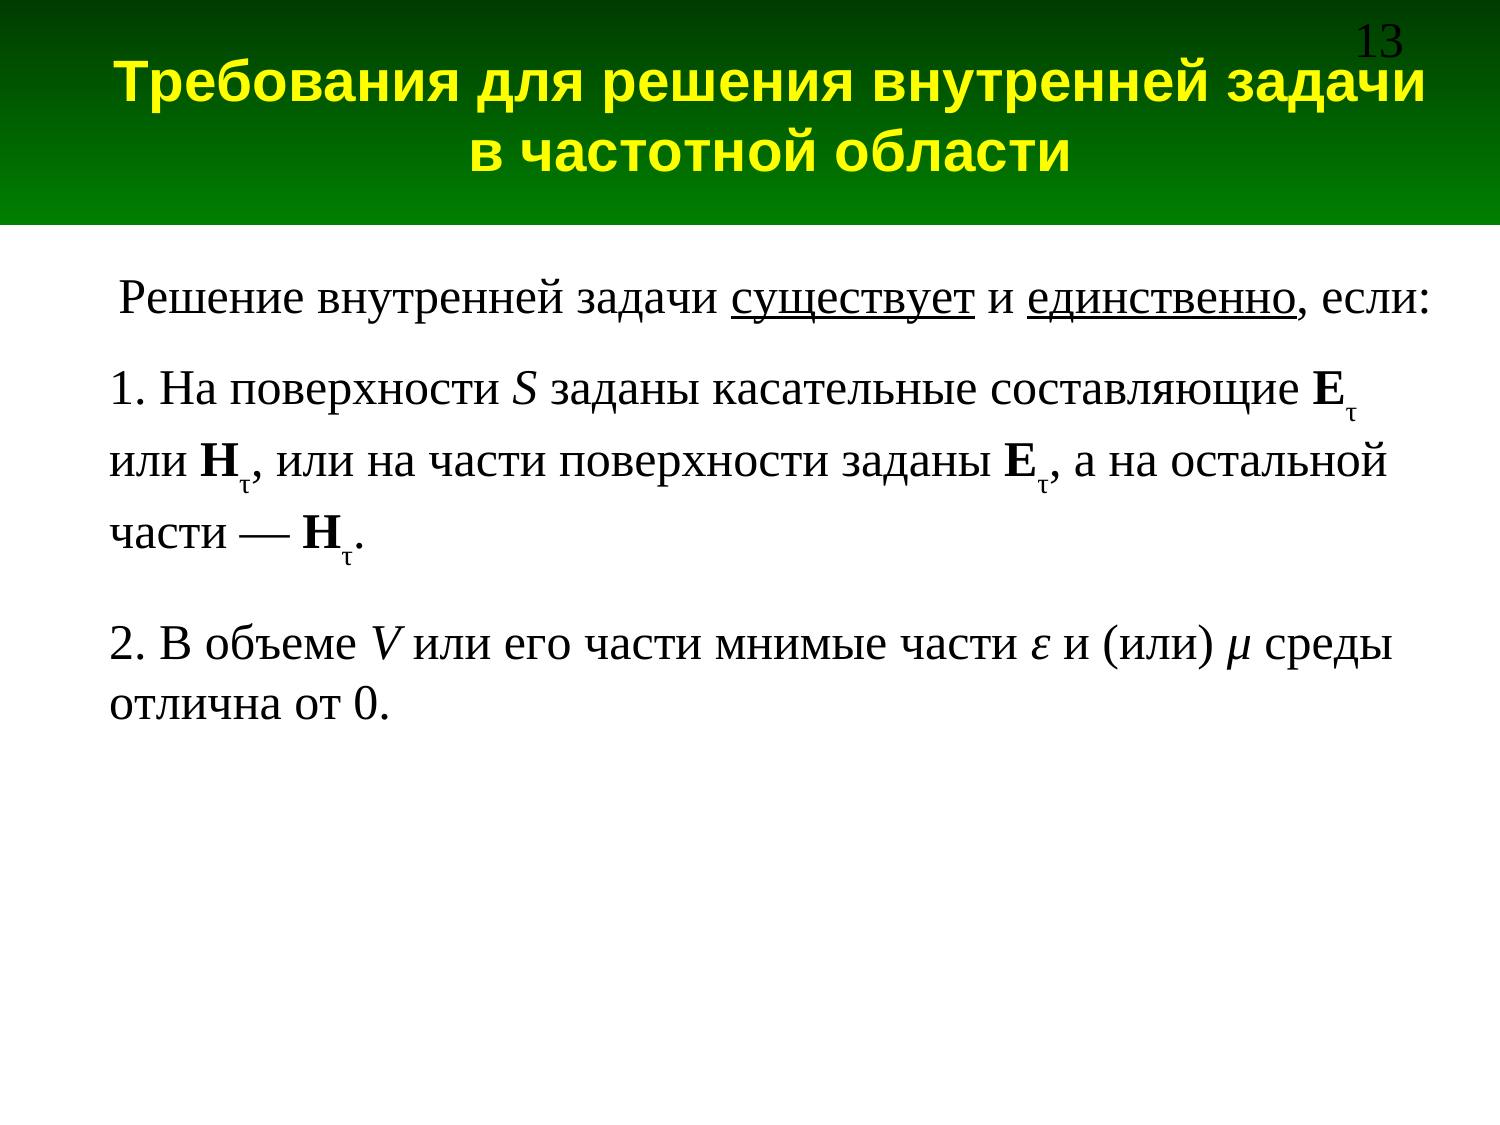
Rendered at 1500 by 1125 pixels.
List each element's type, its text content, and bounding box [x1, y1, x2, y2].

text_box 1. На поверхности S заданы касательные составляющие Eτ или Hτ, или на части поверхности заданы Eτ, а на остальной части — Hτ. [94, 347, 1453, 579]
title Требования для решения внутренней задачи в частотной области [88, 18, 1453, 207]
text_box 2. В объеме V или его части мнимые части ε и (или) μ среды отлична от 0. [94, 602, 1453, 738]
text_box Решение внутренней задачи существует и единственно, если: [103, 255, 1441, 331]
